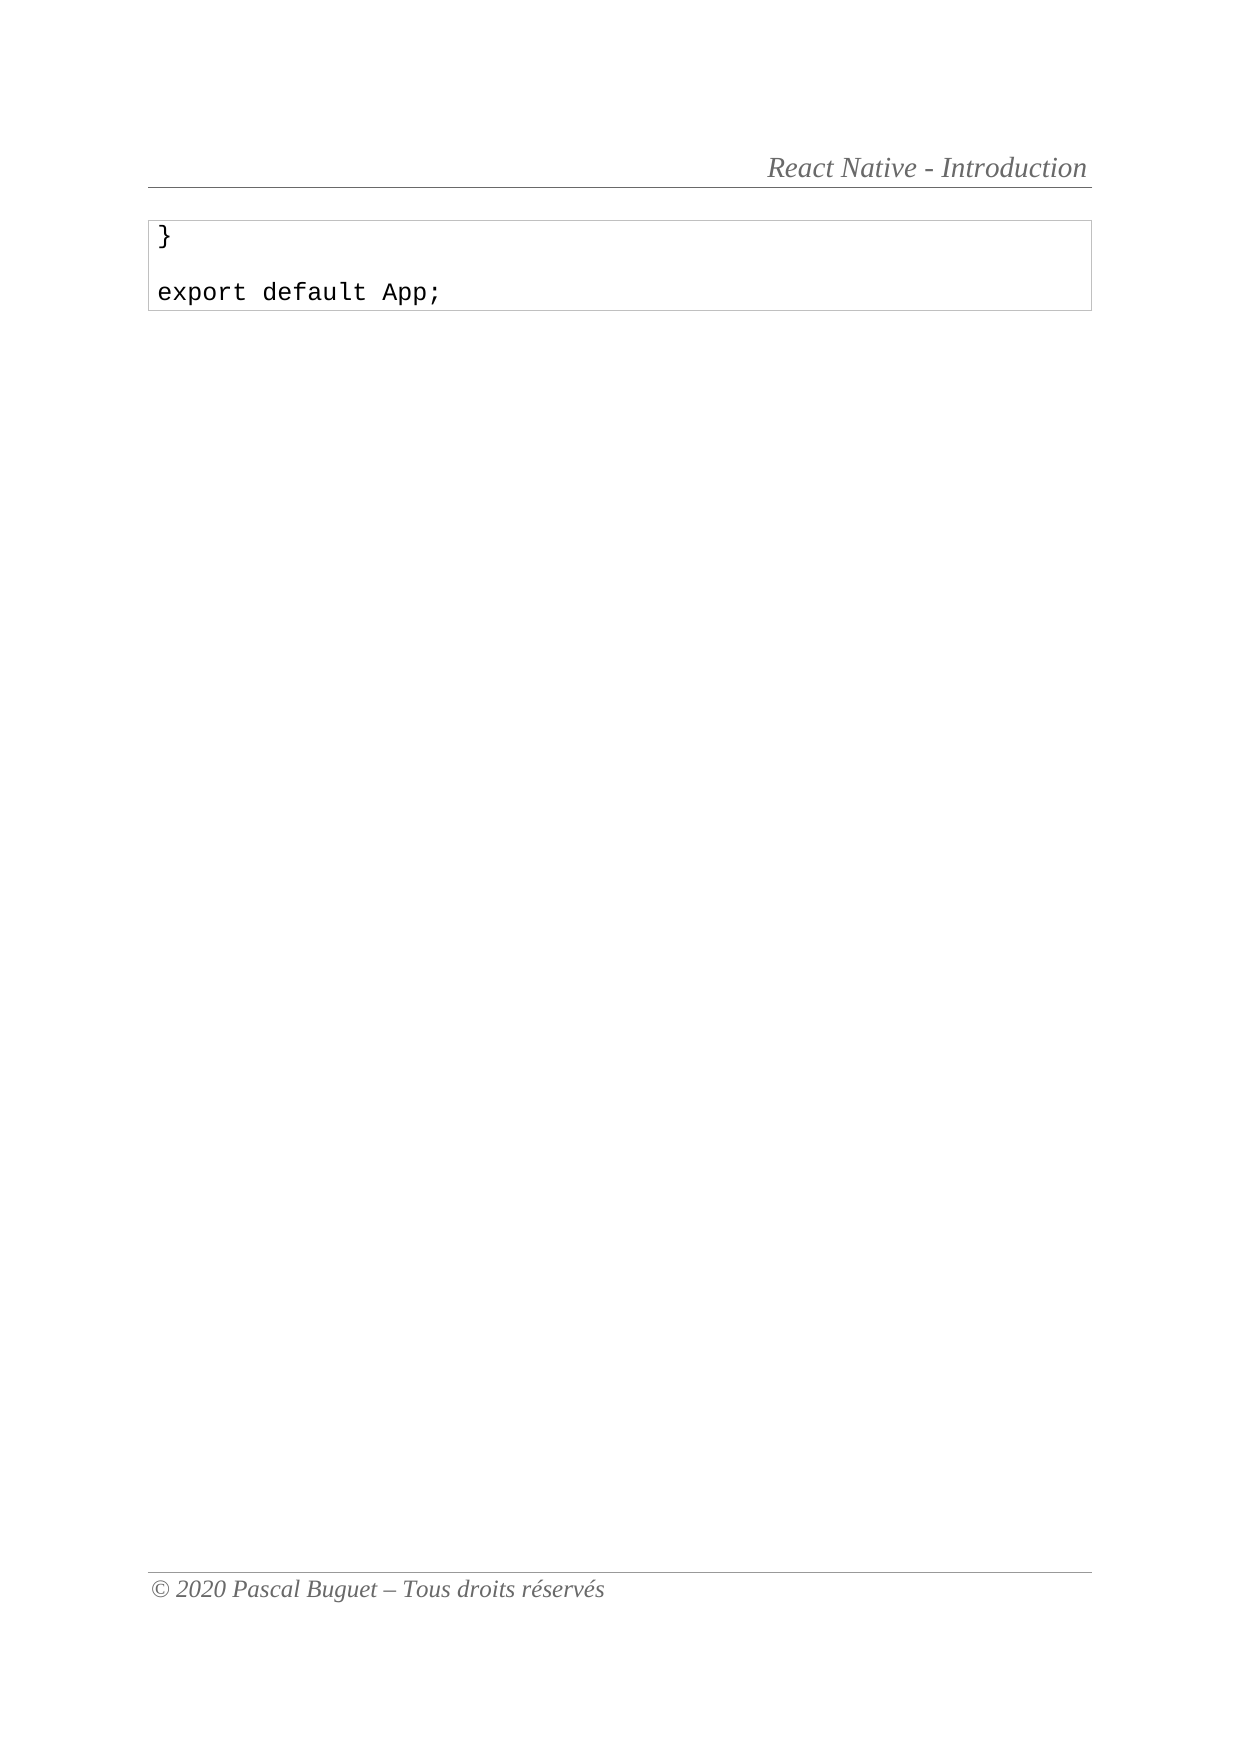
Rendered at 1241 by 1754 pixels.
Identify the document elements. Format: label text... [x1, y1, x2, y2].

text export default App; [149, 276, 1091, 310]
text } [149, 221, 1091, 251]
